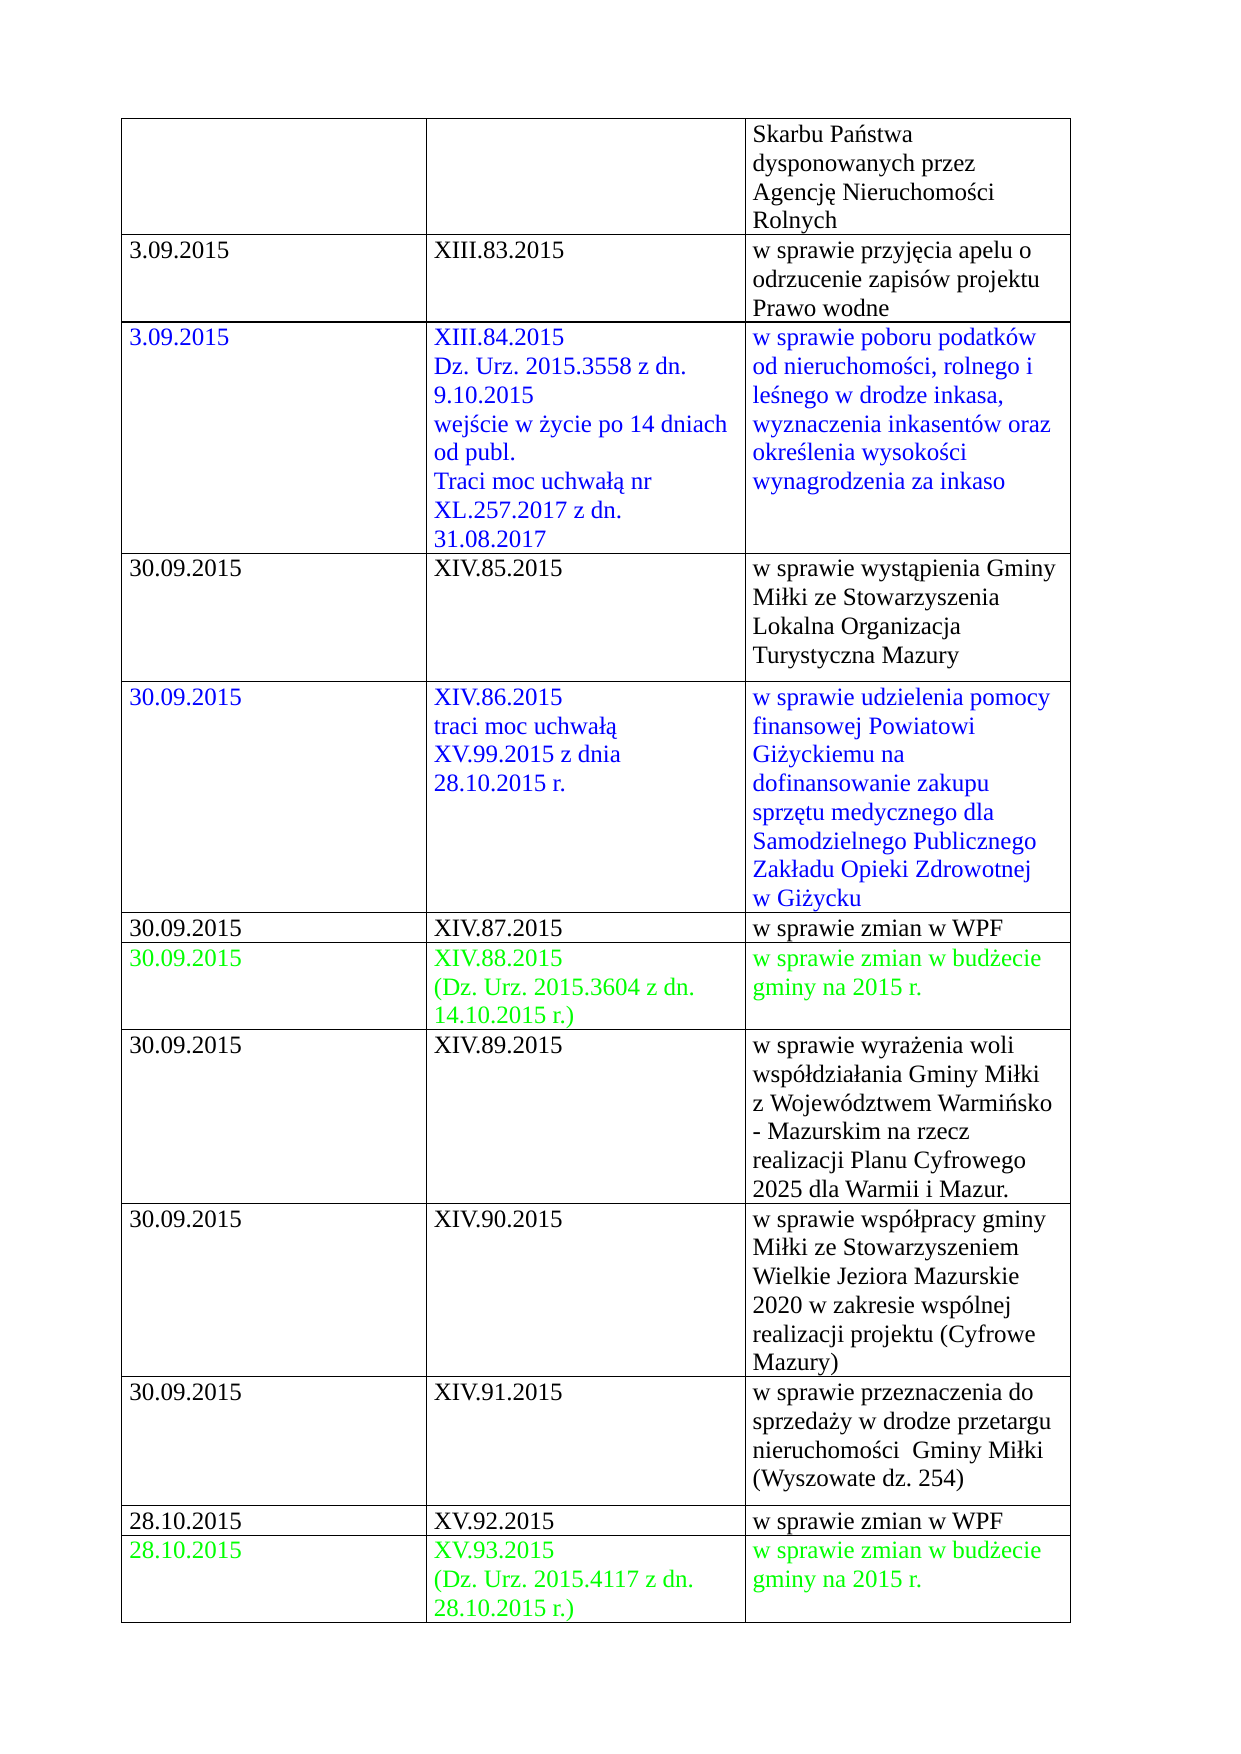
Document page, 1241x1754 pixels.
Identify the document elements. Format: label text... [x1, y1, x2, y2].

table_cell XV.93.2015 (Dz. Urz. 2015.4117 z dn. 28.10.2015 r.) [427, 1536, 745, 1622]
table_cell w sprawie współpracy gminy Miłki ze Stowarzyszeniem Wielkie Jeziora Mazurskie 2020 w zakresie wspólnej realizacji projektu (Cyfrowe Mazury) [746, 1204, 1070, 1376]
table_cell w sprawie wyrażenia woli współdziałania Gminy Miłki z Województwem Warmińsko - Mazurskim na rzecz realizacji Planu Cyfrowego 2025 dla Warmii i Mazur. [746, 1030, 1070, 1203]
table_cell XIV.86.2015 traci moc uchwałą XV.99.2015 z dnia 28.10.2015 r. [427, 682, 745, 912]
table_cell 30.09.2015 [122, 682, 426, 912]
table_cell w sprawie zmian w WPF [746, 913, 1070, 942]
table_cell 30.09.2015 [122, 913, 426, 942]
table_cell XIII.84.2015 Dz. Urz. 2015.3558 z dn. 9.10.2015 wejście w życie po 14 dniach od publ. Traci moc uchwałą nr XL.257.2017 z dn. 31.08.2017 [427, 323, 745, 552]
table_cell w sprawie przyjęcia apelu o odrzucenie zapisów projektu Prawo wodne [746, 235, 1070, 321]
table_cell w sprawie zmian w budżecie gminy na 2015 r. [746, 1536, 1070, 1622]
table_cell 30.09.2015 [122, 1377, 426, 1505]
table_cell w sprawie poboru podatków od nieruchomości, rolnego i leśnego w drodze inkasa, wyznaczenia inkasentów oraz określenia wysokości wynagrodzenia za inkaso [746, 323, 1070, 552]
table_cell 30.09.2015 [122, 943, 426, 1029]
table_cell 3.09.2015 [122, 235, 426, 321]
table_cell w sprawie zmian w WPF [746, 1506, 1070, 1534]
table_cell [427, 119, 745, 234]
table_cell 30.09.2015 [122, 554, 426, 681]
table_cell XIV.89.2015 [427, 1030, 745, 1203]
table_cell XV.92.2015 [427, 1506, 745, 1534]
table_cell XIV.91.2015 [427, 1377, 745, 1505]
table_cell XIV.85.2015 [427, 554, 745, 681]
table_cell 28.10.2015 [122, 1506, 426, 1534]
table_cell XIII.83.2015 [427, 235, 745, 321]
table_cell w sprawie przeznaczenia do sprzedaży w drodze przetargu nieruchomości Gminy Miłki (Wyszowate dz. 254) [746, 1377, 1070, 1505]
table_cell 28.10.2015 [122, 1536, 426, 1622]
table_cell w sprawie wystąpienia Gminy Miłki ze Stowarzyszenia Lokalna Organizacja Turystyczna Mazury [746, 554, 1070, 681]
table_cell XIV.90.2015 [427, 1204, 745, 1376]
table_cell 30.09.2015 [122, 1204, 426, 1376]
table_cell 3.09.2015 [122, 323, 426, 552]
table_cell XIV.88.2015 (Dz. Urz. 2015.3604 z dn. 14.10.2015 r.) [427, 943, 745, 1029]
table_cell [122, 119, 426, 234]
table_cell 30.09.2015 [122, 1030, 426, 1203]
table_cell Skarbu Państwa dysponowanych przez Agencję Nieruchomości Rolnych [746, 119, 1070, 234]
table_cell w sprawie zmian w budżecie gminy na 2015 r. [746, 943, 1070, 1029]
table_cell w sprawie udzielenia pomocy finansowej Powiatowi Giżyckiemu na dofinansowanie zakupu sprzętu medycznego dla Samodzielnego Publicznego Zakładu Opieki Zdrowotnej w Giżycku [746, 682, 1070, 912]
table_cell XIV.87.2015 [427, 913, 745, 942]
